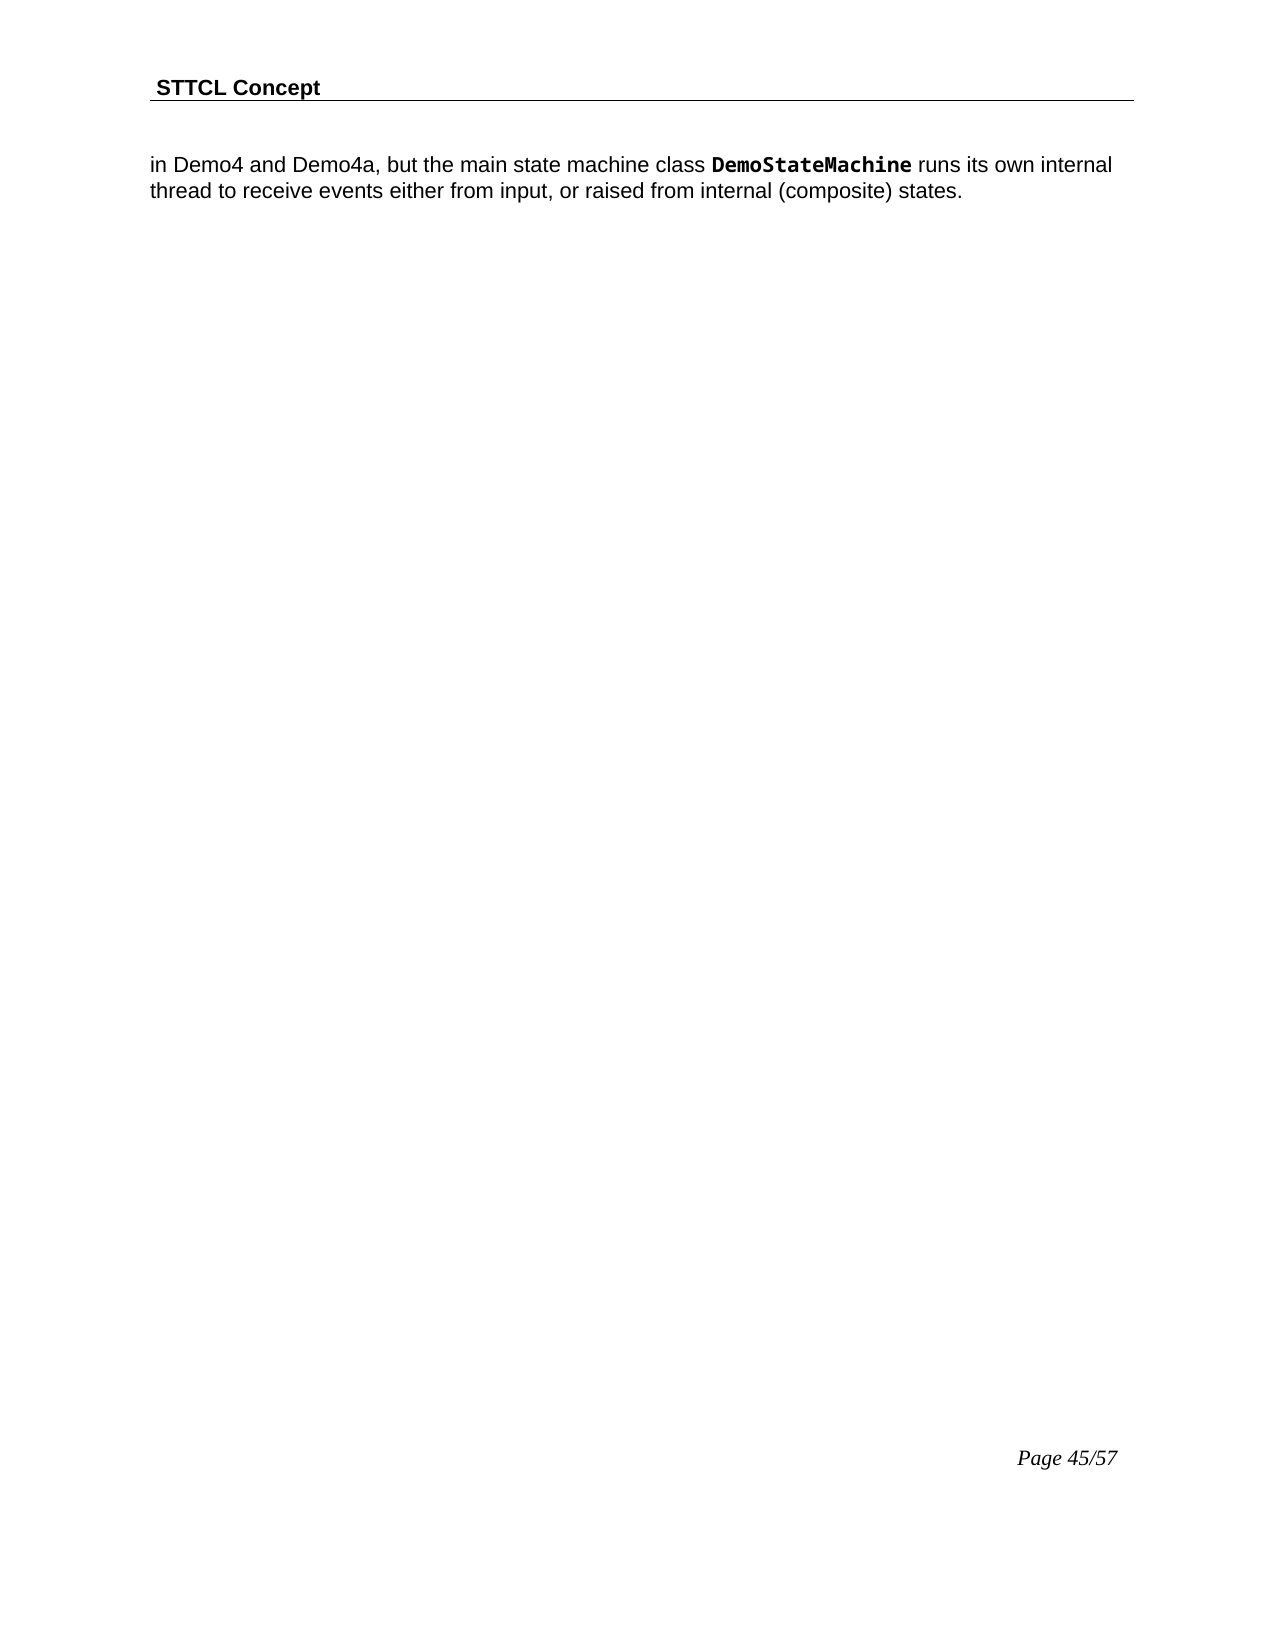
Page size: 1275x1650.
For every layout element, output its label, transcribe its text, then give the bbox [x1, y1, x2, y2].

text in Demo4 and Demo4a, but the main state machine class DemoStateMachine runs its own internal thread to receive events either from input, or raised from internal (composite) states. [150, 150, 1125, 204]
